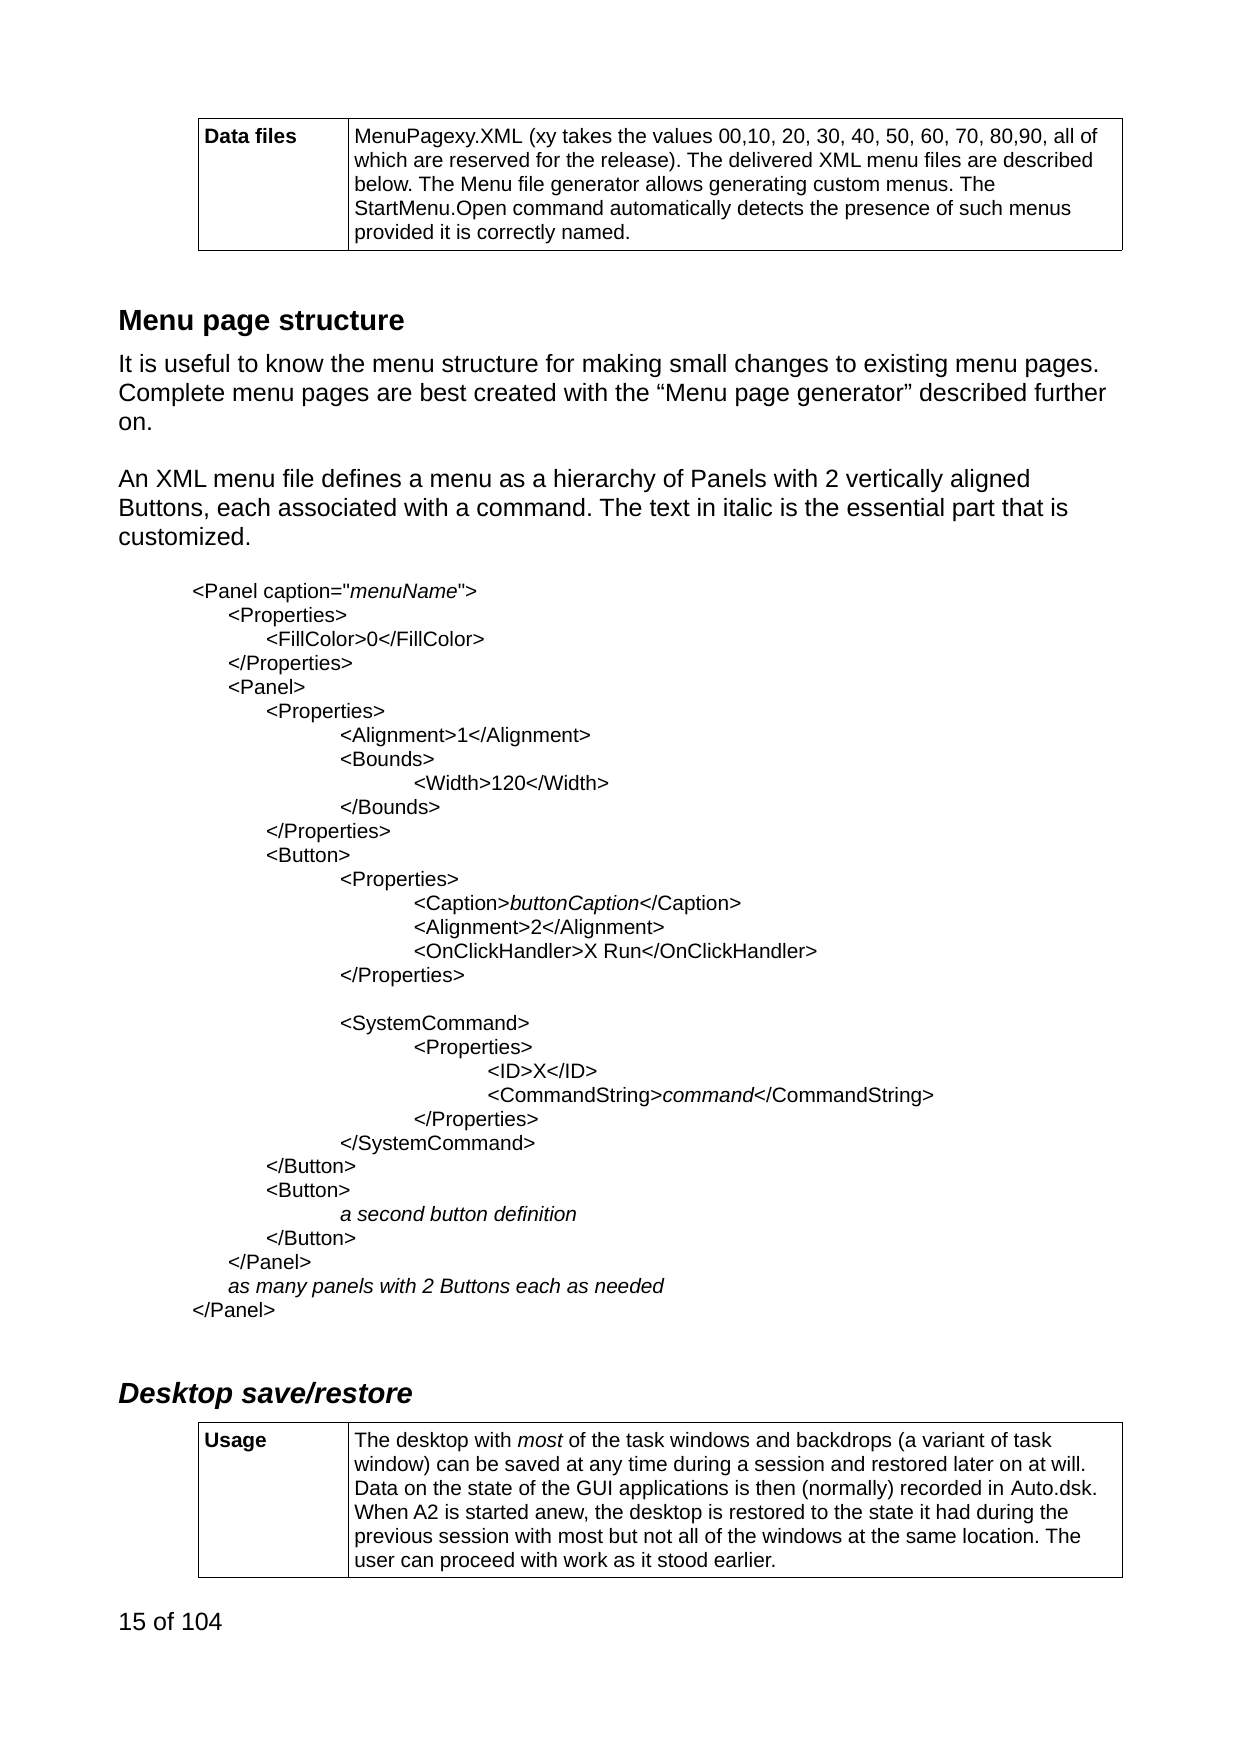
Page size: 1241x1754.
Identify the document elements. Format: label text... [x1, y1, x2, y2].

subtitle Menu page structure [118, 303, 1122, 337]
text <Panel caption="menuName"> <Properties> <FillColor>0</FillColor> </Properties> <Panel> <Properties> <Alignment>1</Alignment> <Bounds> <Width>120</Width> </Bounds> </Properties> <Button> <Properties> <Caption>buttonCaption</Caption> <Alignment>2</Alignment> <OnClickHandler>X Run</OnClickHandler> </Properties> <SystemCommand> <Properties> <ID>X</ID> <CommandString>command</CommandString> </Properties> </SystemCommand> </Button> <Button> [192, 579, 1122, 1202]
text An XML menu file defines a menu as a hierarchy of Panels with 2 vertically aligned Buttons, each associated with a command. The text in italic is the essential part that is customized. [118, 464, 1122, 551]
table_cell Data files [199, 119, 348, 249]
subtitle Desktop save/restore [118, 1376, 1122, 1409]
text It is useful to know the menu structure for making small changes to existing menu pages. Complete menu pages are best created with the “Menu page generator” described further on. [118, 349, 1122, 436]
table_header The desktop with most of the task windows and backdrops (a variant of task window) can be saved at any time during a session and restored later on at will. Data on the state of the GUI applications is then (normally) recorded in Auto.dsk. When A2 is started anew, the desktop is restored to the state it had during the previous session with most but not all of the windows at the same location. The user can proceed with work as it stood earlier. [349, 1423, 1122, 1577]
table_cell MenuPagexy.XML (xy takes the values 00,10, 20, 30, 40, 50, 60, 70, 80,90, all of which are reserved for the release). The delivered XML menu files are described below. The Menu file generator allows generating custom menus. The StartMenu.Open command automatically detects the presence of such menus provided it is correctly named. [349, 119, 1122, 249]
table_header Usage [199, 1423, 348, 1577]
text as many panels with 2 Buttons each as needed </Panel> [192, 1274, 1122, 1322]
text a second button definition </Button> </Panel> [192, 1202, 1122, 1274]
